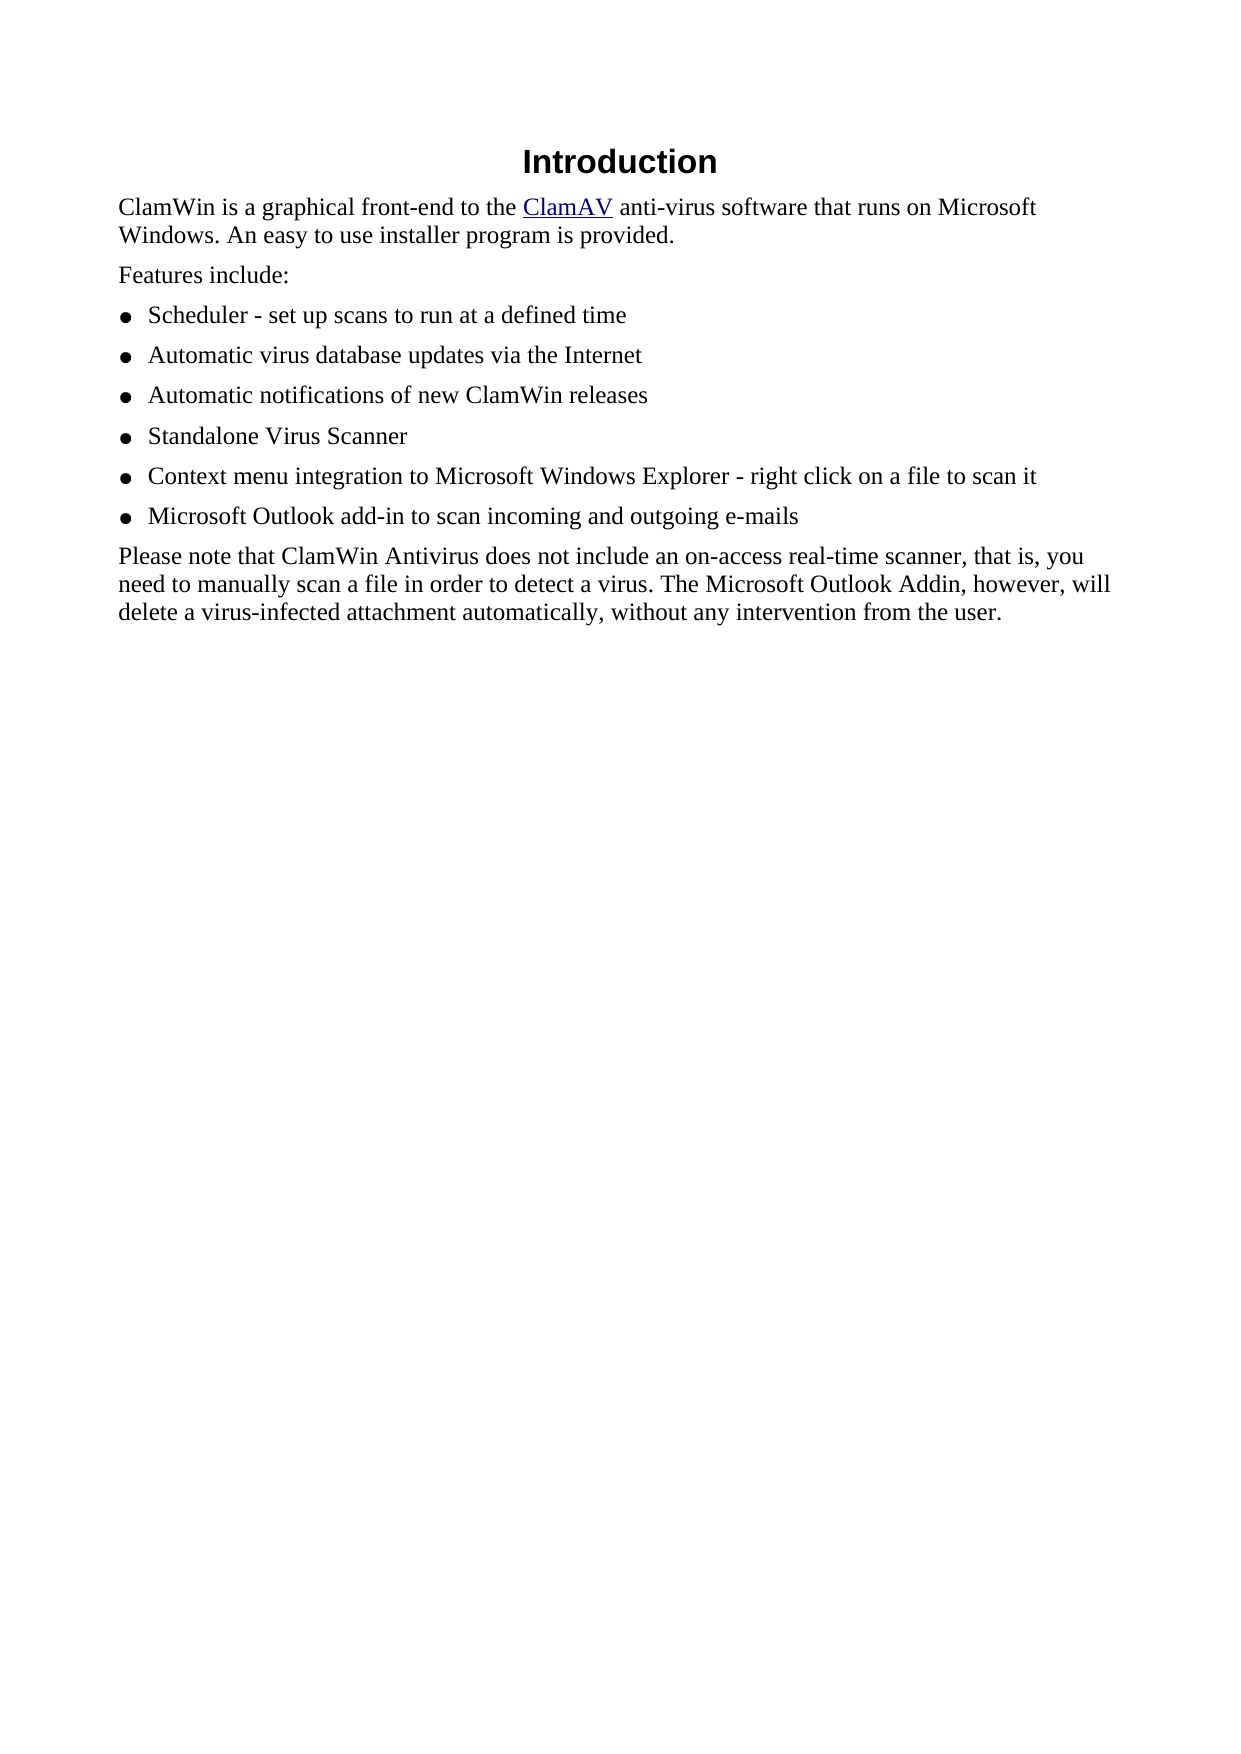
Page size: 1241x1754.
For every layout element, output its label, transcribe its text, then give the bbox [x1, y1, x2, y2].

text Features include: [118, 261, 1122, 289]
list Automatic notifications of new ClamWin releases [118, 382, 1122, 409]
text Please note that ClamWin Antivirus does not include an on-access real-time scanner, that is, you need to manually scan a file in order to detect a virus. The Microsoft Outlook Addin, however, will delete a virus-infected attachment automatically, without any intervention from the user. [118, 542, 1122, 626]
list Automatic virus database updates via the Internet [118, 341, 1122, 369]
list Standalone Virus Scanner [118, 422, 1122, 449]
list Context menu integration to Microsoft Windows Explorer - right click on a file to scan it [118, 462, 1122, 490]
list Microsoft Outlook add-in to scan incoming and outgoing e-mails [118, 502, 1122, 530]
subtitle Introduction [118, 143, 1122, 181]
text ClamWin is a graphical front-end to the ClamAV anti-virus software that runs on Microsoft Windows. An easy to use installer program is provided. [118, 193, 1122, 248]
list Scheduler - set up scans to run at a defined time [118, 301, 1122, 329]
